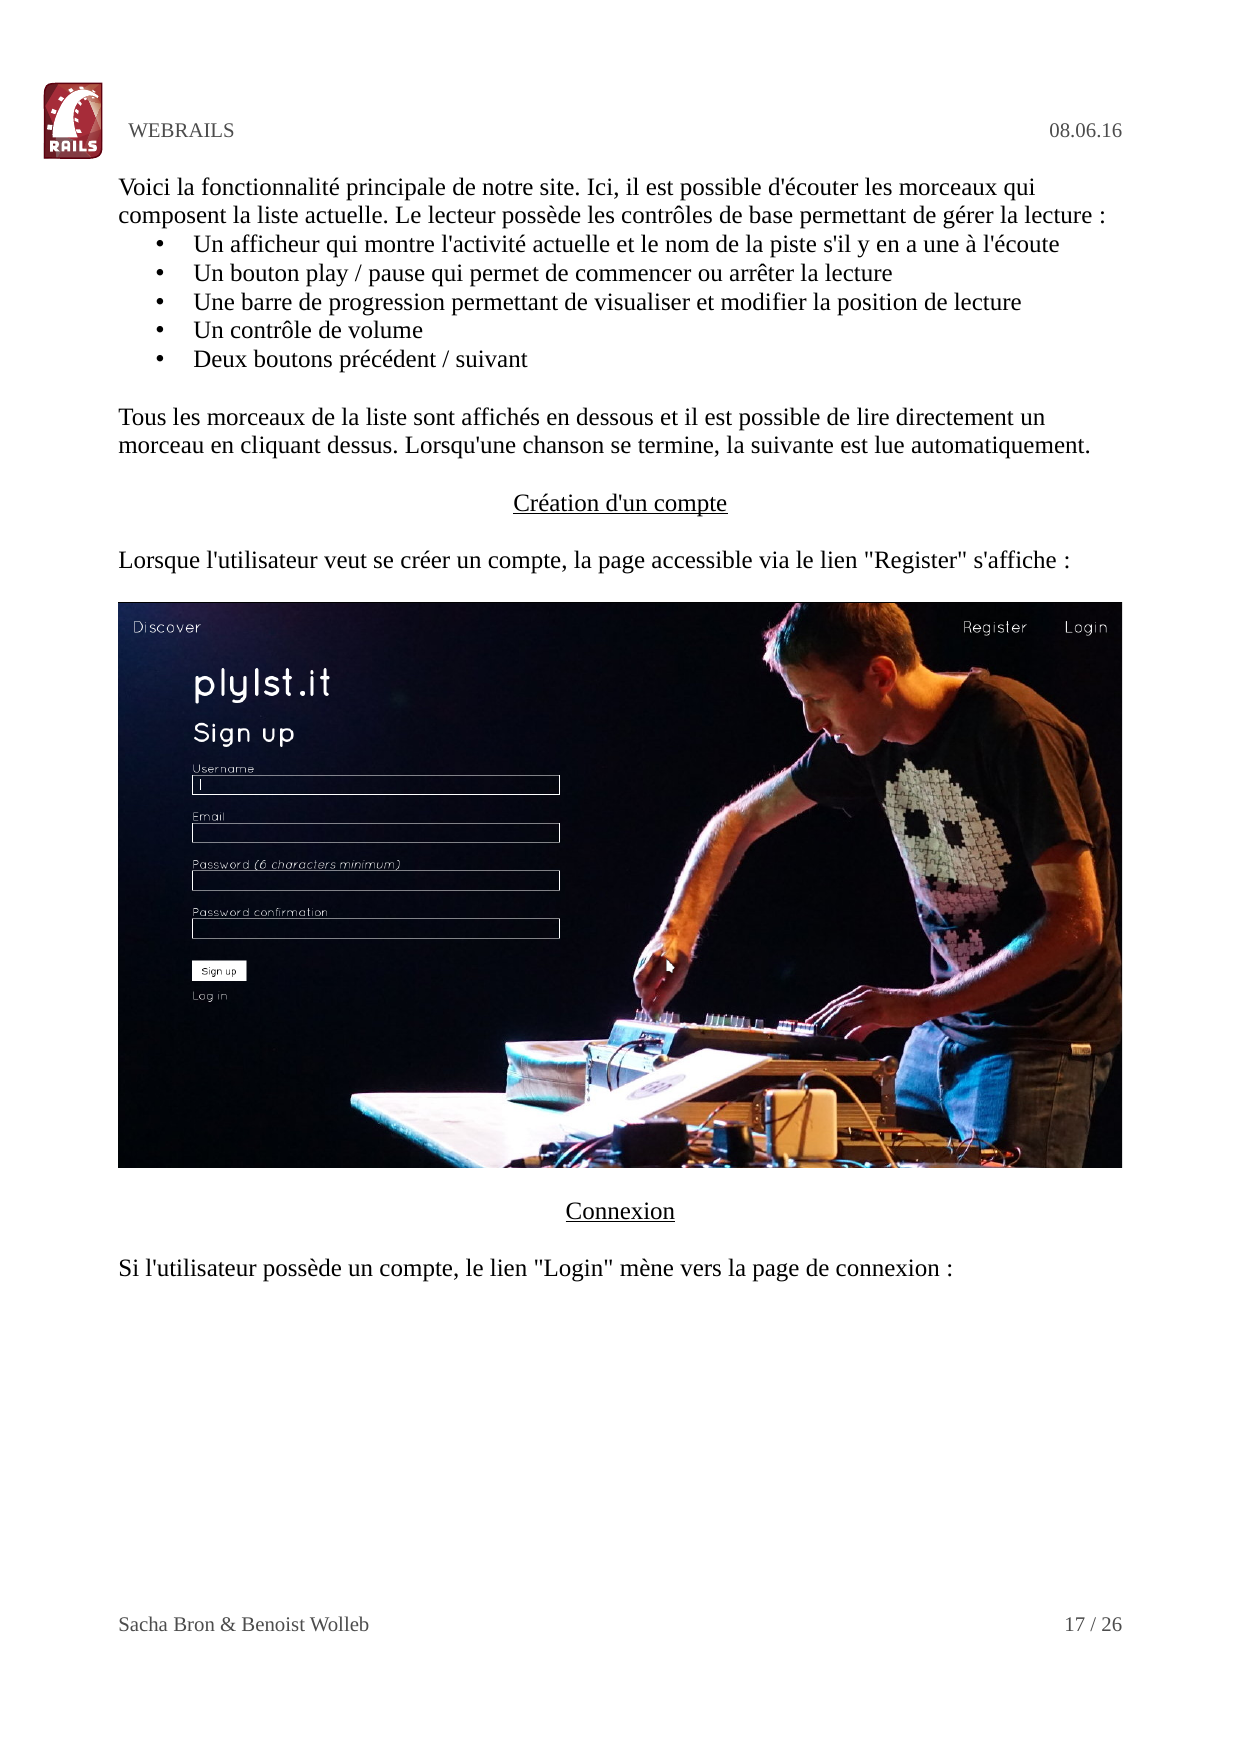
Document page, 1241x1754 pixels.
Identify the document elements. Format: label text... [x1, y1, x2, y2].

subtitle Connexion [118, 1196, 1122, 1225]
subtitle Voici la fonctionnalité principale de notre site. Ici, il est possible d'écouter les morceaux qui composent la liste actuelle. Le lecteur possède les contrôles de base permettant de gérer la lecture : [118, 172, 1122, 229]
subtitle Une barre de progression permettant de visualiser et modifier la position de lecture [156, 287, 1122, 315]
subtitle Si l'utilisateur possède un compte, le lien "Login" mène vers la page de connexion : [118, 1253, 1122, 1282]
subtitle Un contrôle de volume [156, 315, 1122, 344]
subtitle Deux boutons précédent / suivant [156, 344, 1122, 373]
subtitle Lorsque l'utilisateur veut se créer un compte, la page accessible via le lien "Register" s'affiche : [118, 545, 1122, 574]
subtitle Tous les morceaux de la liste sont affichés en dessous et il est possible de lire directement un morceau en cliquant dessus. Lorsqu'une chanson se termine, la suivante est lue automatiquement. [118, 402, 1122, 459]
subtitle Un afficheur qui montre l'activité actuelle et le nom de la piste s'il y en a une à l'écoute [156, 229, 1122, 258]
subtitle Un bouton play / pause qui permet de commencer ou arrêter la lecture [156, 258, 1122, 287]
picture [118, 602, 1123, 1168]
subtitle Création d'un compte [118, 488, 1122, 517]
